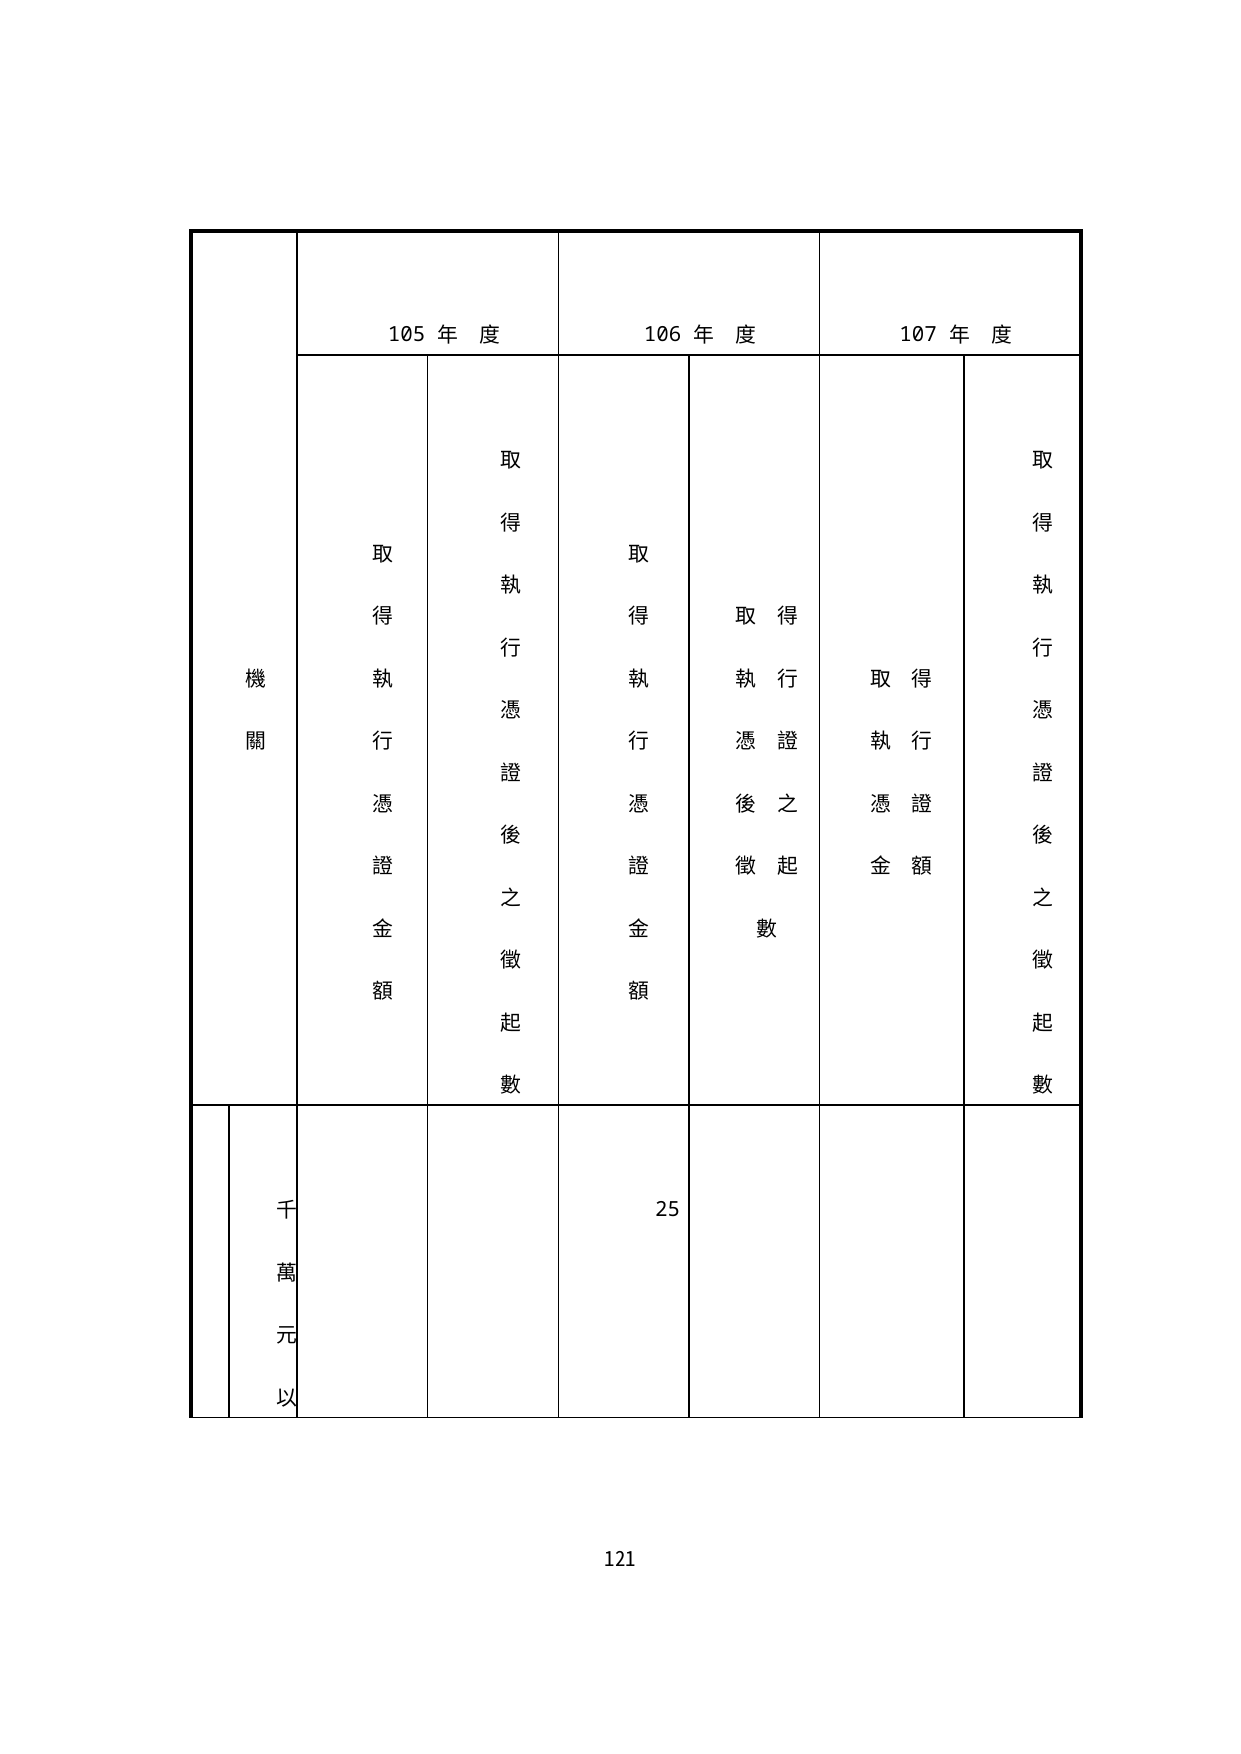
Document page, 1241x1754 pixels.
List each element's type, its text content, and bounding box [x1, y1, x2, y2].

table_cell 取得執行憑證後之徵起數 [965, 356, 1079, 1104]
table_cell 取得執行憑證金額 [298, 356, 427, 1104]
table_cell 取得執行憑證後之徵起數 [690, 356, 819, 1104]
table_cell [690, 1106, 819, 1417]
table_header 機關 [193, 233, 296, 1104]
table_header 105年度 [298, 233, 558, 354]
table_cell 25 [559, 1106, 688, 1417]
table_cell 北區國稅局 [193, 1106, 228, 1417]
table_cell 千萬元以 [230, 1106, 296, 1417]
table_cell 取得執行憑證金額 [559, 356, 688, 1104]
table_cell [298, 1106, 427, 1417]
table_cell [820, 1106, 963, 1417]
table_cell 取得執行憑證後之徵起數 [428, 356, 558, 1104]
table_header 106年度 [559, 233, 819, 354]
table_cell 取得執行憑證金額 [820, 356, 963, 1104]
table_cell [965, 1106, 1079, 1417]
table_header 107年度 [820, 233, 1079, 354]
table_cell [428, 1106, 558, 1417]
